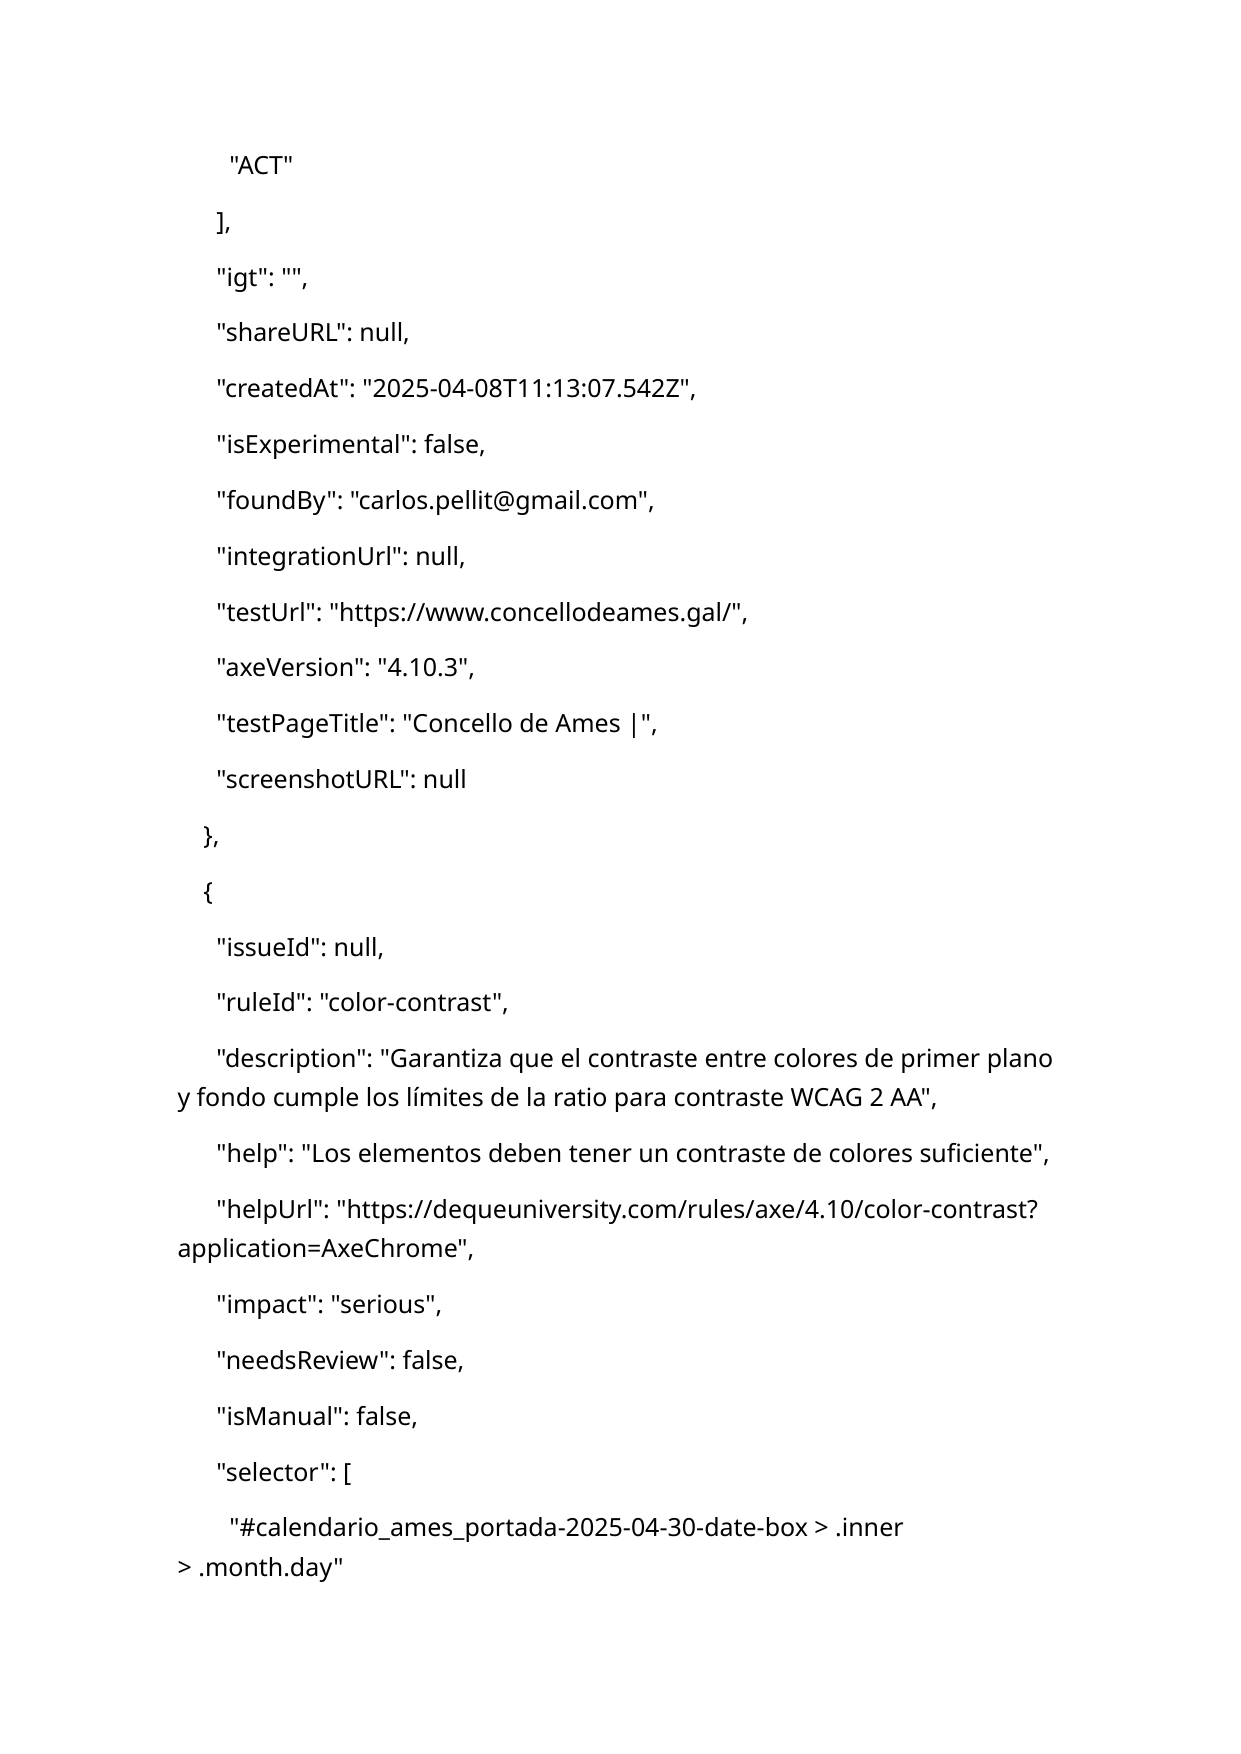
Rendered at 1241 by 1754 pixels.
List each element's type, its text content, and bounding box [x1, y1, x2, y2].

text "issueId": null, [177, 929, 1063, 963]
text "testUrl": "https://www.concellodeames.gal/", [177, 594, 1063, 628]
text "axeVersion": "4.10.3", [177, 650, 1063, 684]
text "description": "Garantiza que el contraste entre colores de primer plano y fondo cumple los límites de la ratio para contraste WCAG 2 AA", [177, 1041, 1063, 1114]
text "shareURL": null, [177, 315, 1063, 349]
text "igt": "", [177, 259, 1063, 293]
text "needsReview": false, [177, 1343, 1063, 1377]
text "isManual": false, [177, 1398, 1063, 1432]
text "isExperimental": false, [177, 427, 1063, 461]
text "testPageTitle": "Concello de Ames |", [177, 706, 1063, 740]
text "selector": [ [177, 1454, 1063, 1488]
text }, [177, 818, 1063, 852]
text "ACT" [177, 148, 1063, 182]
text "help": "Los elementos deben tener un contraste de colores suficiente", [177, 1136, 1063, 1170]
text "createdAt": "2025-04-08T11:13:07.542Z", [177, 371, 1063, 405]
text { [177, 873, 1063, 907]
text "screenshotURL": null [177, 762, 1063, 796]
text "integrationUrl": null, [177, 538, 1063, 572]
text "#calendario_ames_portada-2025-04-30-date-box > .inner > .month.day" [177, 1510, 1063, 1583]
text "impact": "serious", [177, 1287, 1063, 1321]
text "foundBy": "carlos.pellit@gmail.com", [177, 483, 1063, 517]
text "ruleId": "color-contrast", [177, 985, 1063, 1019]
text ], [177, 203, 1063, 237]
text "helpUrl": "https://dequeuniversity.com/rules/axe/4.10/color-contrast?application=AxeChrome", [177, 1192, 1063, 1265]
